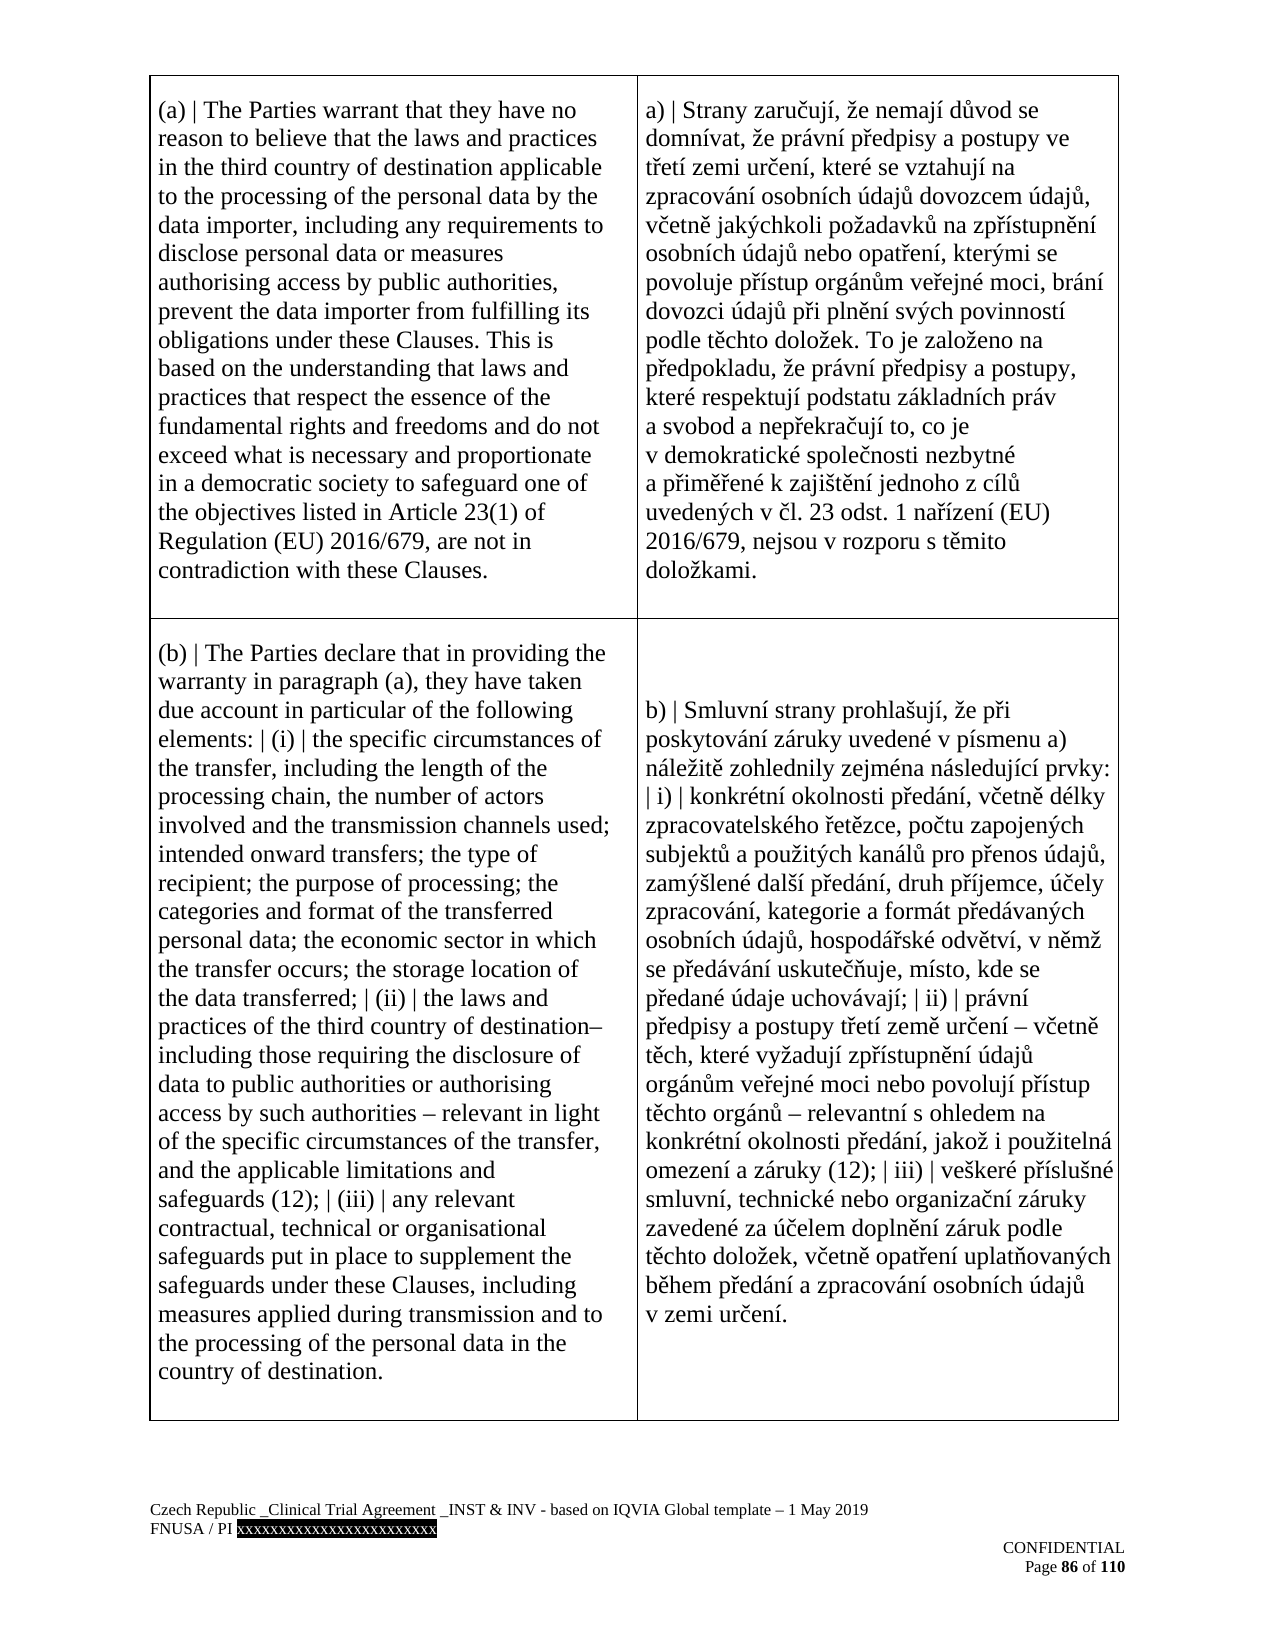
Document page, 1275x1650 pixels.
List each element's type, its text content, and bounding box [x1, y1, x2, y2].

table_cell [1119, 75, 1124, 618]
table_cell (b) | The Parties declare that in providing the warranty in paragraph (a), they have taken due account in particular of the following elements: | (i) | the specific circumstances of the transfer, including the length of the processing chain, the number of actors involved and the transmission channels used; intended onward transfers; the type of recipient; the purpose of processing; the categories and format of the transferred personal data; the economic sector in which the transfer occurs; the storage location of the data transferred; | (ii) | the laws and practices of the third country of destination– including those requiring the disclosure of data to public authorities or authorising access by such authorities – relevant in light of the specific circumstances of the transfer, and the applicable limitations and safeguards (12); | (iii) | any relevant contractual, technical or organisational safeguards put in place to supplement the safeguards under these Clauses, including measures applied during transmission and to the processing of the personal data in the country of destination. [151, 619, 637, 1419]
table_cell [1119, 618, 1124, 1419]
table_cell (a) | The Parties warrant that they have no reason to believe that the laws and practices in the third country of destination applicable to the processing of the personal data by the data importer, including any requirements to disclose personal data or measures authorising access by public authorities, prevent the data importer from fulfilling its obligations under these Clauses. This is based on the understanding that laws and practices that respect the essence of the fundamental rights and freedoms and do not exceed what is necessary and proportionate in a democratic society to safeguard one of the objectives listed in Article 23(1) of Regulation (EU) 2016/679, are not in contradiction with these Clauses. [151, 76, 637, 618]
table_cell b) | Smluvní strany prohlašují, že při poskytování záruky uvedené v písmenu a) náležitě zohlednily zejména následující prvky: | i) | konkrétní okolnosti předání, včetně délky zpracovatelského řetězce, počtu zapojených subjektů a použitých kanálů pro přenos údajů, zamýšlené další předání, druh příjemce, účely zpracování, kategorie a formát předávaných osobních údajů, hospodářské odvětví, v němž se předávání uskutečňuje, místo, kde se předané údaje uchovávají; | ii) | právní předpisy a postupy třetí země určení – včetně těch, které vyžadují zpřístupnění údajů orgánům veřejné moci nebo povolují přístup těchto orgánů – relevantní s ohledem na konkrétní okolnosti předání, jakož i použitelná omezení a záruky (12); | iii) | veškeré příslušné smluvní, technické nebo organizační záruky zavedené za účelem doplnění záruk podle těchto doložek, včetně opatření uplatňovaných během předání a zpracování osobních údajů v zemi určení. [638, 619, 1118, 1419]
table_cell a) | Strany zaručují, že nemají důvod se domnívat, že právní předpisy a postupy ve třetí zemi určení, které se vztahují na zpracování osobních údajů dovozcem údajů, včetně jakýchkoli požadavků na zpřístupnění osobních údajů nebo opatření, kterými se povoluje přístup orgánům veřejné moci, brání dovozci údajů při plnění svých povinností podle těchto doložek. To je založeno na předpokladu, že právní předpisy a postupy, které respektují podstatu základních práv a svobod a nepřekračují to, co je v demokratické společnosti nezbytné a přiměřené k zajištění jednoho z cílů uvedených v čl. 23 odst. 1 nařízení (EU) 2016/679, nejsou v rozporu s těmito doložkami. [638, 76, 1118, 618]
